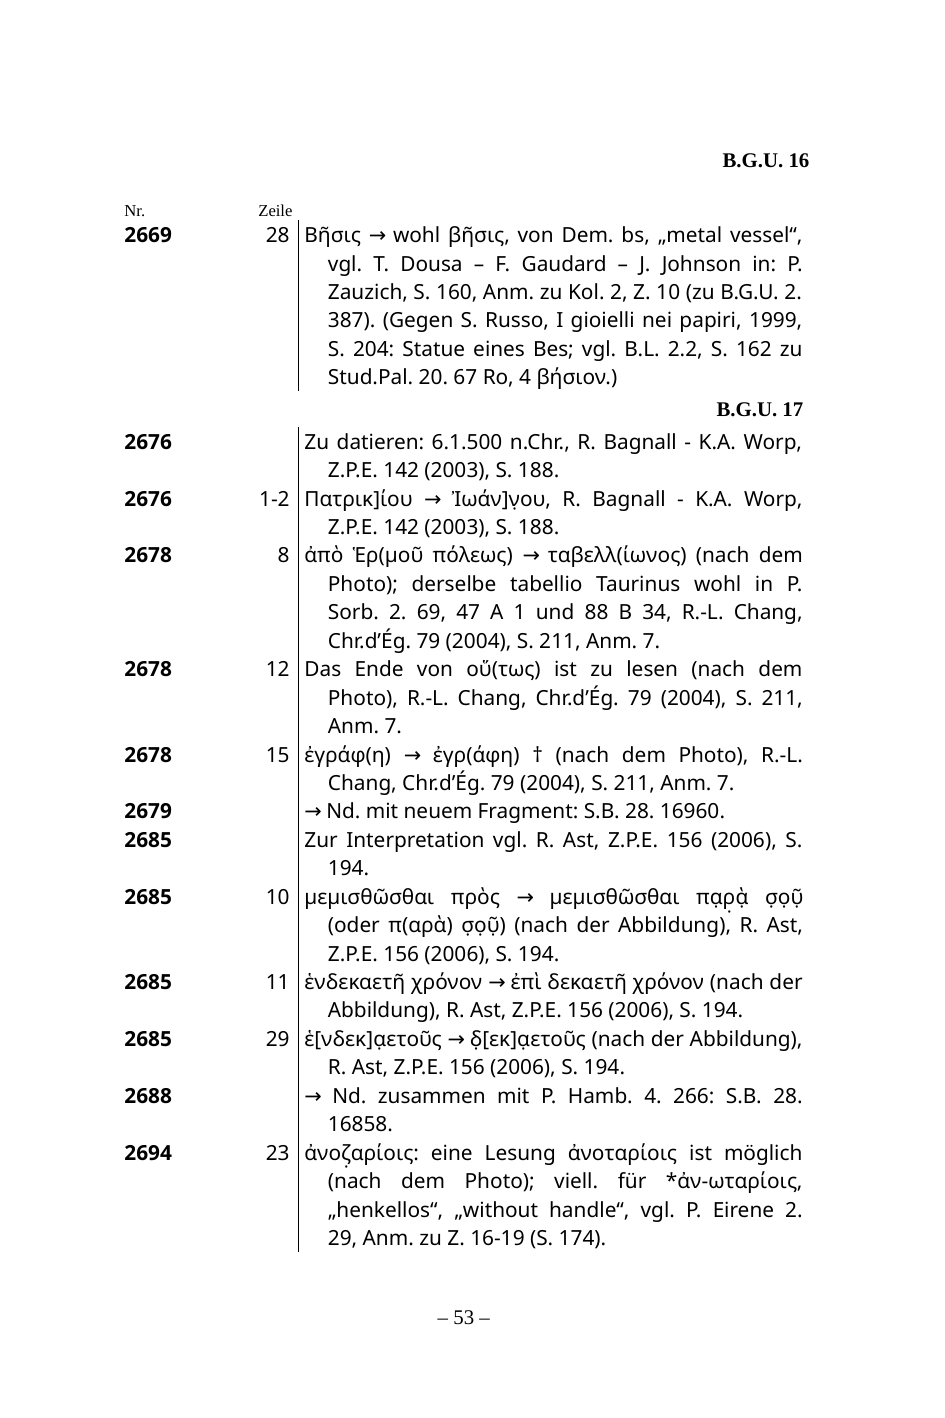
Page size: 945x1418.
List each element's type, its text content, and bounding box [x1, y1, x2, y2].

table_cell 29 [207, 1024, 298, 1081]
table_cell 11 [207, 967, 298, 1024]
table_cell Das Ende von οὕ(τως) ist zu lesen (nach dem Photo), R.-L. Chang, Chr.d’Ég. 79 (2004), S. 211, Anm. 7. [299, 654, 809, 740]
table_cell Zu datieren: 6.1.500 n.Chr., R. Bagnall - K.A. Worp, Z.P.E. 142 (2003), S. 188. [299, 427, 809, 484]
table_cell Βῆσις → wohl βῆσις, von Dem. bs, „metal vessel“, vgl. T. Dousa – F. Gaudard – J. Johnson in: P. Zauzich, S. 160, Anm. zu Kol. 2, Z. 10 (zu B.G.U. 2. 387). (Gegen S. Russo, I gioielli nei papiri, 1999, S. 204: Statue eines Bes; vgl. B.L. 2.2, S. 162 zu Stud.Pal. 20. 67 Ro, 4 βήσιον.) [299, 220, 809, 391]
table_cell ἐγράφ(η) → ἐγρ(άφη) † (nach dem Photo), R.-L. Chang, Chr.d’Ég. 79 (2004), S. 211, Anm. 7. [299, 740, 809, 797]
table_header [298, 201, 809, 220]
table_cell 2685 [118, 825, 207, 882]
table_cell ἀπὸ Ἑρ(μοῦ πόλεως) → ταβελλ(ίωνος) (nach dem Photo); derselbe tabellio Taurinus wohl in P. Sorb. 2. 69, 47 A 1 und 88 B 34, R.-L. Chang, Chr.d’Ég. 79 (2004), S. 211, Anm. 7. [299, 541, 809, 654]
table_cell 2679 [118, 797, 207, 825]
table_cell [207, 1081, 298, 1138]
table_cell [118, 391, 207, 427]
table_header Nr. [118, 201, 207, 220]
table_cell Zur Interpretation vgl. R. Ast, Z.P.E. 156 (2006), S. 194. [299, 825, 809, 882]
table_cell ἑνδεκαετῆ χρόνον → ἐπὶ δεκαετῆ χρόνον (nach der Abbildung), R. Ast, Z.P.E. 156 (2006), S. 194. [299, 967, 809, 1024]
table_cell 2685 [118, 882, 207, 967]
table_cell 2688 [118, 1081, 207, 1138]
table_cell 8 [207, 541, 298, 654]
table_cell [207, 825, 298, 882]
table_cell [207, 391, 298, 427]
table_cell ἑ[νδεκ]α̣ετοῦς → δ̣[εκ]α̣ετοῦς (nach der Abbildung), R. Ast, Z.P.E. 156 (2006), S. 194. [299, 1024, 809, 1081]
table_cell 23 [207, 1138, 298, 1252]
table_cell μεμισθῶσθαι πρὸς → μεμισθῶσθαι πα̣ρ̣ὰ̣ σ̣ο̣ῦ̣ (oder π(αρὰ) σ̣ο̣ῦ̣) (nach der Abbildung), R. Ast, Z.P.E. 156 (2006), S. 194. [299, 882, 809, 967]
table_cell 2676 [118, 427, 207, 484]
table_cell → Nd. mit neuem Fragment: S.B. 28. 16960. [299, 797, 809, 825]
table_cell 2685 [118, 967, 207, 1024]
table_cell → Nd. zusammen mit P. Hamb. 4. 266: S.B. 28. 16858. [299, 1081, 809, 1138]
table_cell 2669 [118, 220, 207, 391]
table_cell 15 [207, 740, 298, 797]
table_cell 2678 [118, 740, 207, 797]
table_cell [207, 797, 298, 825]
table_cell 2678 [118, 541, 207, 654]
table_cell 12 [207, 654, 298, 740]
table_cell 1-2 [207, 484, 298, 541]
table_cell B.G.U. 17 [298, 391, 809, 427]
table_cell 10 [207, 882, 298, 967]
table_cell 2676 [118, 484, 207, 541]
table_cell 2678 [118, 654, 207, 740]
table_cell 2685 [118, 1024, 207, 1081]
table_cell ἀνοζ̣αρίοις: eine Lesung ἀνοταρίοις ist möglich (nach dem Photo); viell. für *ἀν-ωταρίοις, „henkellos“, „without handle“, vgl. P. Eirene 2. 29, Anm. zu Z. 16-19 (S. 174). [299, 1138, 809, 1252]
table_cell 2694 [118, 1138, 207, 1252]
table_cell Πατρικ]ίου → Ἰωάν]ν̣ου, R. Bagnall - K.A. Worp, Z.P.E. 142 (2003), S. 188. [299, 484, 809, 541]
table_cell 28 [207, 220, 298, 391]
table_cell [207, 427, 298, 484]
table_header Zeile [207, 201, 298, 220]
